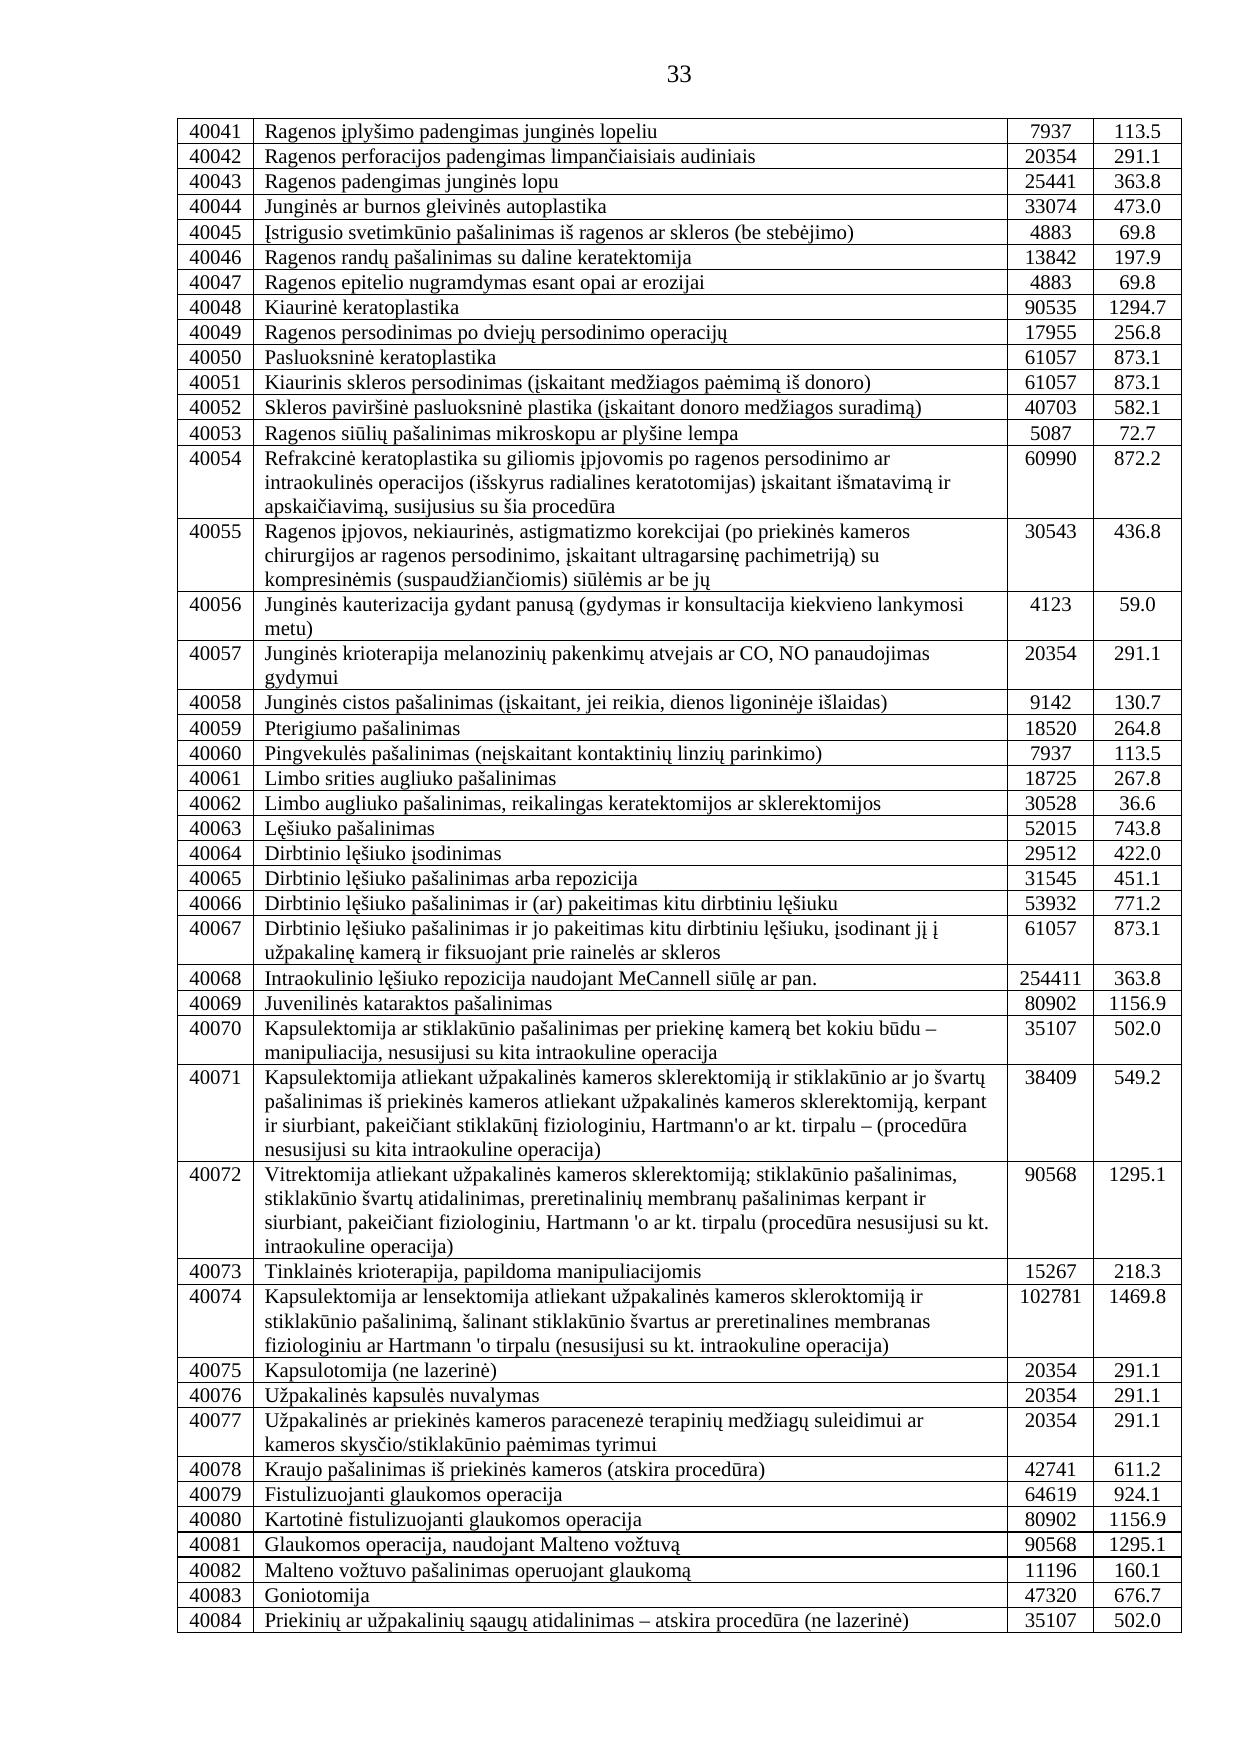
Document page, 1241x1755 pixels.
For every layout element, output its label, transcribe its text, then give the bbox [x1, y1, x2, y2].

table_cell Fistulizuojanti glaukomos operacija [254, 1482, 1007, 1506]
table_cell 40079 [178, 1482, 253, 1506]
table_cell 13842 [1008, 245, 1093, 269]
table_cell 72.7 [1094, 420, 1181, 444]
table_cell 40074 [178, 1285, 253, 1357]
table_cell Glaukomos operacija, naudojant Malteno vožtuvą [254, 1533, 1007, 1556]
table_cell 40078 [178, 1457, 253, 1481]
table_cell Junginės cistos pašalinimas (įskaitant, jei reikia, dienos ligoninėje išlaidas) [254, 690, 1007, 714]
table_cell Limbo augliuko pašalinimas, reikalingas keratektomijos ar sklerektomijos [254, 791, 1007, 815]
table_cell 473.0 [1094, 195, 1181, 218]
table_cell 35107 [1008, 1608, 1093, 1632]
table_cell 40071 [178, 1065, 253, 1161]
table_cell 40054 [178, 446, 253, 518]
table_cell 5087 [1008, 420, 1093, 444]
table_cell Ragenos įpjovos, nekiaurinės, astigmatizmo korekcijai (po priekinės kameros chirurgijos ar ragenos persodinimo, įskaitant ultragarsinę pachimetriją) su kompresinėmis (suspaudžiančiomis) siūlėmis ar be jų [254, 519, 1007, 591]
table_cell 40075 [178, 1358, 253, 1382]
table_cell 36.6 [1094, 791, 1181, 815]
table_cell 676.7 [1094, 1583, 1181, 1607]
table_cell 40076 [178, 1383, 253, 1407]
table_cell 1295.1 [1094, 1162, 1181, 1258]
table_cell 33074 [1008, 195, 1093, 218]
table_cell 38409 [1008, 1065, 1093, 1161]
table_cell 4123 [1008, 592, 1093, 640]
table_cell Skleros paviršinė pasluoksninė plastika (įskaitant donoro medžiagos suradimą) [254, 395, 1007, 419]
table_cell Dirbtinio lęšiuko įsodinimas [254, 841, 1007, 865]
table_cell 267.8 [1094, 766, 1181, 790]
table_cell 40045 [178, 220, 253, 244]
table_cell 40082 [178, 1558, 253, 1582]
table_cell Kiaurinė keratoplastika [254, 295, 1007, 319]
table_cell 20354 [1008, 641, 1093, 689]
table_cell Kiaurinis skleros persodinimas (įskaitant medžiagos paėmimą iš donoro) [254, 370, 1007, 394]
table_cell 743.8 [1094, 816, 1181, 840]
table_cell 1156.9 [1094, 1507, 1181, 1531]
table_cell 40062 [178, 791, 253, 815]
table_cell Refrakcinė keratoplastika su giliomis įpjovomis po ragenos persodinimo ar intraokulinės operacijos (išskyrus radialines keratotomijas) įskaitant išmatavimą ir apskaičiavimą, susijusius su šia procedūra [254, 446, 1007, 518]
table_cell Kartotinė fistulizuojanti glaukomos operacija [254, 1507, 1007, 1531]
table_cell 256.8 [1094, 320, 1181, 344]
table_cell Kapsulektomija ar stiklakūnio pašalinimas per priekinę kamerą bet kokiu būdu – manipuliacija, nesusijusi su kita intraokuline operacija [254, 1016, 1007, 1064]
table_cell Juvenilinės kataraktos pašalinimas [254, 991, 1007, 1014]
table_cell 20354 [1008, 144, 1093, 168]
table_cell 422.0 [1094, 841, 1181, 865]
table_cell 90568 [1008, 1162, 1093, 1258]
table_cell 90535 [1008, 295, 1093, 319]
table_cell Tinklainės krioterapija, papildoma manipuliacijomis [254, 1259, 1007, 1283]
table_cell 502.0 [1094, 1608, 1181, 1632]
table_cell 40073 [178, 1259, 253, 1283]
table_cell 40058 [178, 690, 253, 714]
table_cell 40042 [178, 144, 253, 168]
table_cell 363.8 [1094, 965, 1181, 989]
table_cell 40043 [178, 169, 253, 193]
table_cell Pterigiumo pašalinimas [254, 715, 1007, 739]
table_cell Ragenos epitelio nugramdymas esant opai ar erozijai [254, 270, 1007, 294]
table_cell Kapsulektomija ar lensektomija atliekant užpakalinės kameros skleroktomiją ir stiklakūnio pašalinimą, šalinant stiklakūnio švartus ar preretinalines membranas fiziologiniu ar Hartmann 'o tirpalu (nesusijusi su kt. intraokuline operacija) [254, 1285, 1007, 1357]
table_cell 40072 [178, 1162, 253, 1258]
table_cell 40069 [178, 991, 253, 1014]
table_cell 40041 [178, 119, 253, 143]
table_cell Junginės kauterizacija gydant panusą (gydymas ir konsultacija kiekvieno lankymosi metu) [254, 592, 1007, 640]
table_cell Goniotomija [254, 1583, 1007, 1607]
table_cell 40070 [178, 1016, 253, 1064]
table_cell 60990 [1008, 446, 1093, 518]
table_cell 1156.9 [1094, 991, 1181, 1014]
table_cell 1295.1 [1094, 1533, 1181, 1556]
table_cell Pingvekulės pašalinimas (neįskaitant kontaktinių linzių parinkimo) [254, 741, 1007, 764]
table_cell 363.8 [1094, 169, 1181, 193]
table_cell 160.1 [1094, 1558, 1181, 1582]
table_cell 264.8 [1094, 715, 1181, 739]
table_cell 291.1 [1094, 1383, 1181, 1407]
table_cell 873.1 [1094, 916, 1181, 964]
table_cell 1294.7 [1094, 295, 1181, 319]
table_cell Vitrektomija atliekant užpakalinės kameros sklerektomiją; stiklakūnio pašalinimas, stiklakūnio švartų atidalinimas, preretinalinių membranų pašalinimas kerpant ir siurbiant, pakeičiant fiziologiniu, Hartmann 'o ar kt. tirpalu (procedūra nesusijusi su kt. intraokuline operacija) [254, 1162, 1007, 1258]
table_cell 40055 [178, 519, 253, 591]
table_cell Ragenos perforacijos padengimas limpančiaisiais audiniais [254, 144, 1007, 168]
table_cell 25441 [1008, 169, 1093, 193]
table_cell Kapsulotomija (ne lazerinė) [254, 1358, 1007, 1382]
table_cell 582.1 [1094, 395, 1181, 419]
table_cell Lęšiuko pašalinimas [254, 816, 1007, 840]
table_cell 61057 [1008, 916, 1093, 964]
table_cell 20354 [1008, 1408, 1093, 1456]
table_cell 69.8 [1094, 220, 1181, 244]
table_cell 40053 [178, 420, 253, 444]
table_cell 451.1 [1094, 866, 1181, 890]
table_cell Limbo srities augliuko pašalinimas [254, 766, 1007, 790]
table_cell 40049 [178, 320, 253, 344]
table_cell Ragenos padengimas junginės lopu [254, 169, 1007, 193]
table_cell 40080 [178, 1507, 253, 1531]
table_cell 47320 [1008, 1583, 1093, 1607]
table_cell 15267 [1008, 1259, 1093, 1283]
table_cell Užpakalinės kapsulės nuvalymas [254, 1383, 1007, 1407]
table_cell 40067 [178, 916, 253, 964]
table_cell 291.1 [1094, 1358, 1181, 1382]
table_cell Ragenos randų pašalinimas su daline keratektomija [254, 245, 1007, 269]
table_cell 20354 [1008, 1383, 1093, 1407]
table_cell 771.2 [1094, 891, 1181, 915]
table_cell 218.3 [1094, 1259, 1181, 1283]
table_cell 18725 [1008, 766, 1093, 790]
table_cell 113.5 [1094, 119, 1181, 143]
table_cell 254411 [1008, 965, 1093, 989]
table_cell 40084 [178, 1608, 253, 1632]
table_cell 40703 [1008, 395, 1093, 419]
table_cell Malteno vožtuvo pašalinimas operuojant glaukomą [254, 1558, 1007, 1582]
table_cell Ragenos įplyšimo padengimas junginės lopeliu [254, 119, 1007, 143]
table_cell 40061 [178, 766, 253, 790]
table_cell 53932 [1008, 891, 1093, 915]
table_cell 549.2 [1094, 1065, 1181, 1161]
table_cell 35107 [1008, 1016, 1093, 1064]
table_cell 113.5 [1094, 741, 1181, 764]
table_cell 40065 [178, 866, 253, 890]
table_cell 7937 [1008, 741, 1093, 764]
table_cell 40044 [178, 195, 253, 218]
table_cell 102781 [1008, 1285, 1093, 1357]
table_cell 291.1 [1094, 641, 1181, 689]
table_cell 924.1 [1094, 1482, 1181, 1506]
table_cell Dirbtinio lęšiuko pašalinimas ir jo pakeitimas kitu dirbtiniu lęšiuku, įsodinant jį į užpakalinę kamerą ir fiksuojant prie rainelės ar skleros [254, 916, 1007, 964]
table_cell 31545 [1008, 866, 1093, 890]
table_cell Priekinių ar užpakalinių sąaugų atidalinimas – atskira procedūra (ne lazerinė) [254, 1608, 1007, 1632]
table_cell 40050 [178, 345, 253, 369]
table_cell 40046 [178, 245, 253, 269]
table_cell 52015 [1008, 816, 1093, 840]
table_cell 40063 [178, 816, 253, 840]
table_cell 40056 [178, 592, 253, 640]
table_cell Dirbtinio lęšiuko pašalinimas arba repozicija [254, 866, 1007, 890]
table_cell 291.1 [1094, 1408, 1181, 1456]
table_cell 873.1 [1094, 345, 1181, 369]
table_cell Intraokulinio lęšiuko repozicija naudojant MeCannell siūlę ar pan. [254, 965, 1007, 989]
table_cell 4883 [1008, 220, 1093, 244]
table_cell 40066 [178, 891, 253, 915]
table_cell 59.0 [1094, 592, 1181, 640]
table_cell 4883 [1008, 270, 1093, 294]
table_cell 40064 [178, 841, 253, 865]
table_cell 130.7 [1094, 690, 1181, 714]
table_cell 7937 [1008, 119, 1093, 143]
table_cell 40077 [178, 1408, 253, 1456]
table_cell 40081 [178, 1533, 253, 1556]
table_cell 29512 [1008, 841, 1093, 865]
table_cell Dirbtinio lęšiuko pašalinimas ir (ar) pakeitimas kitu dirbtiniu lęšiuku [254, 891, 1007, 915]
table_cell Kapsulektomija atliekant užpakalinės kameros sklerektomiją ir stiklakūnio ar jo švartų pašalinimas iš priekinės kameros atliekant užpakalinės kameros sklerektomiją, kerpant ir siurbiant, pakeičiant stiklakūnį fiziologiniu, Hartmann'o ar kt. tirpalu – (procedūra nesusijusi su kita intraokuline operacija) [254, 1065, 1007, 1161]
table_cell 1469.8 [1094, 1285, 1181, 1357]
table_cell 9142 [1008, 690, 1093, 714]
table_cell Ragenos persodinimas po dviejų persodinimo operacijų [254, 320, 1007, 344]
table_cell 61057 [1008, 345, 1093, 369]
table_cell 502.0 [1094, 1016, 1181, 1064]
table_cell 80902 [1008, 1507, 1093, 1531]
table_cell 40051 [178, 370, 253, 394]
table_cell 30528 [1008, 791, 1093, 815]
table_cell 40060 [178, 741, 253, 764]
table_cell 30543 [1008, 519, 1093, 591]
table_cell 80902 [1008, 991, 1093, 1014]
table_cell 64619 [1008, 1482, 1093, 1506]
table_cell Kraujo pašalinimas iš priekinės kameros (atskira procedūra) [254, 1457, 1007, 1481]
table_cell 18520 [1008, 715, 1093, 739]
table_cell 17955 [1008, 320, 1093, 344]
table_cell 40068 [178, 965, 253, 989]
table_cell 90568 [1008, 1533, 1093, 1556]
table_cell 291.1 [1094, 144, 1181, 168]
table_cell 872.2 [1094, 446, 1181, 518]
table_cell Pasluoksninė keratoplastika [254, 345, 1007, 369]
table_cell 11196 [1008, 1558, 1093, 1582]
table_cell Junginės ar burnos gleivinės autoplastika [254, 195, 1007, 218]
table_cell 40052 [178, 395, 253, 419]
table_cell 40059 [178, 715, 253, 739]
table_cell Ragenos siūlių pašalinimas mikroskopu ar plyšine lempa [254, 420, 1007, 444]
table_cell 873.1 [1094, 370, 1181, 394]
table_cell 197.9 [1094, 245, 1181, 269]
table_cell 40057 [178, 641, 253, 689]
table_cell 20354 [1008, 1358, 1093, 1382]
table_cell 40048 [178, 295, 253, 319]
table_cell Užpakalinės ar priekinės kameros paracenezė terapinių medžiagų suleidimui ar kameros skysčio/stiklakūnio paėmimas tyrimui [254, 1408, 1007, 1456]
table_cell Junginės krioterapija melanozinių pakenkimų atvejais ar CO, NO panaudojimas gydymui [254, 641, 1007, 689]
table_cell 40083 [178, 1583, 253, 1607]
table_cell Įstrigusio svetimkūnio pašalinimas iš ragenos ar skleros (be stebėjimo) [254, 220, 1007, 244]
table_cell 611.2 [1094, 1457, 1181, 1481]
table_cell 40047 [178, 270, 253, 294]
table_cell 436.8 [1094, 519, 1181, 591]
table_cell 42741 [1008, 1457, 1093, 1481]
table_cell 61057 [1008, 370, 1093, 394]
table_cell 69.8 [1094, 270, 1181, 294]
